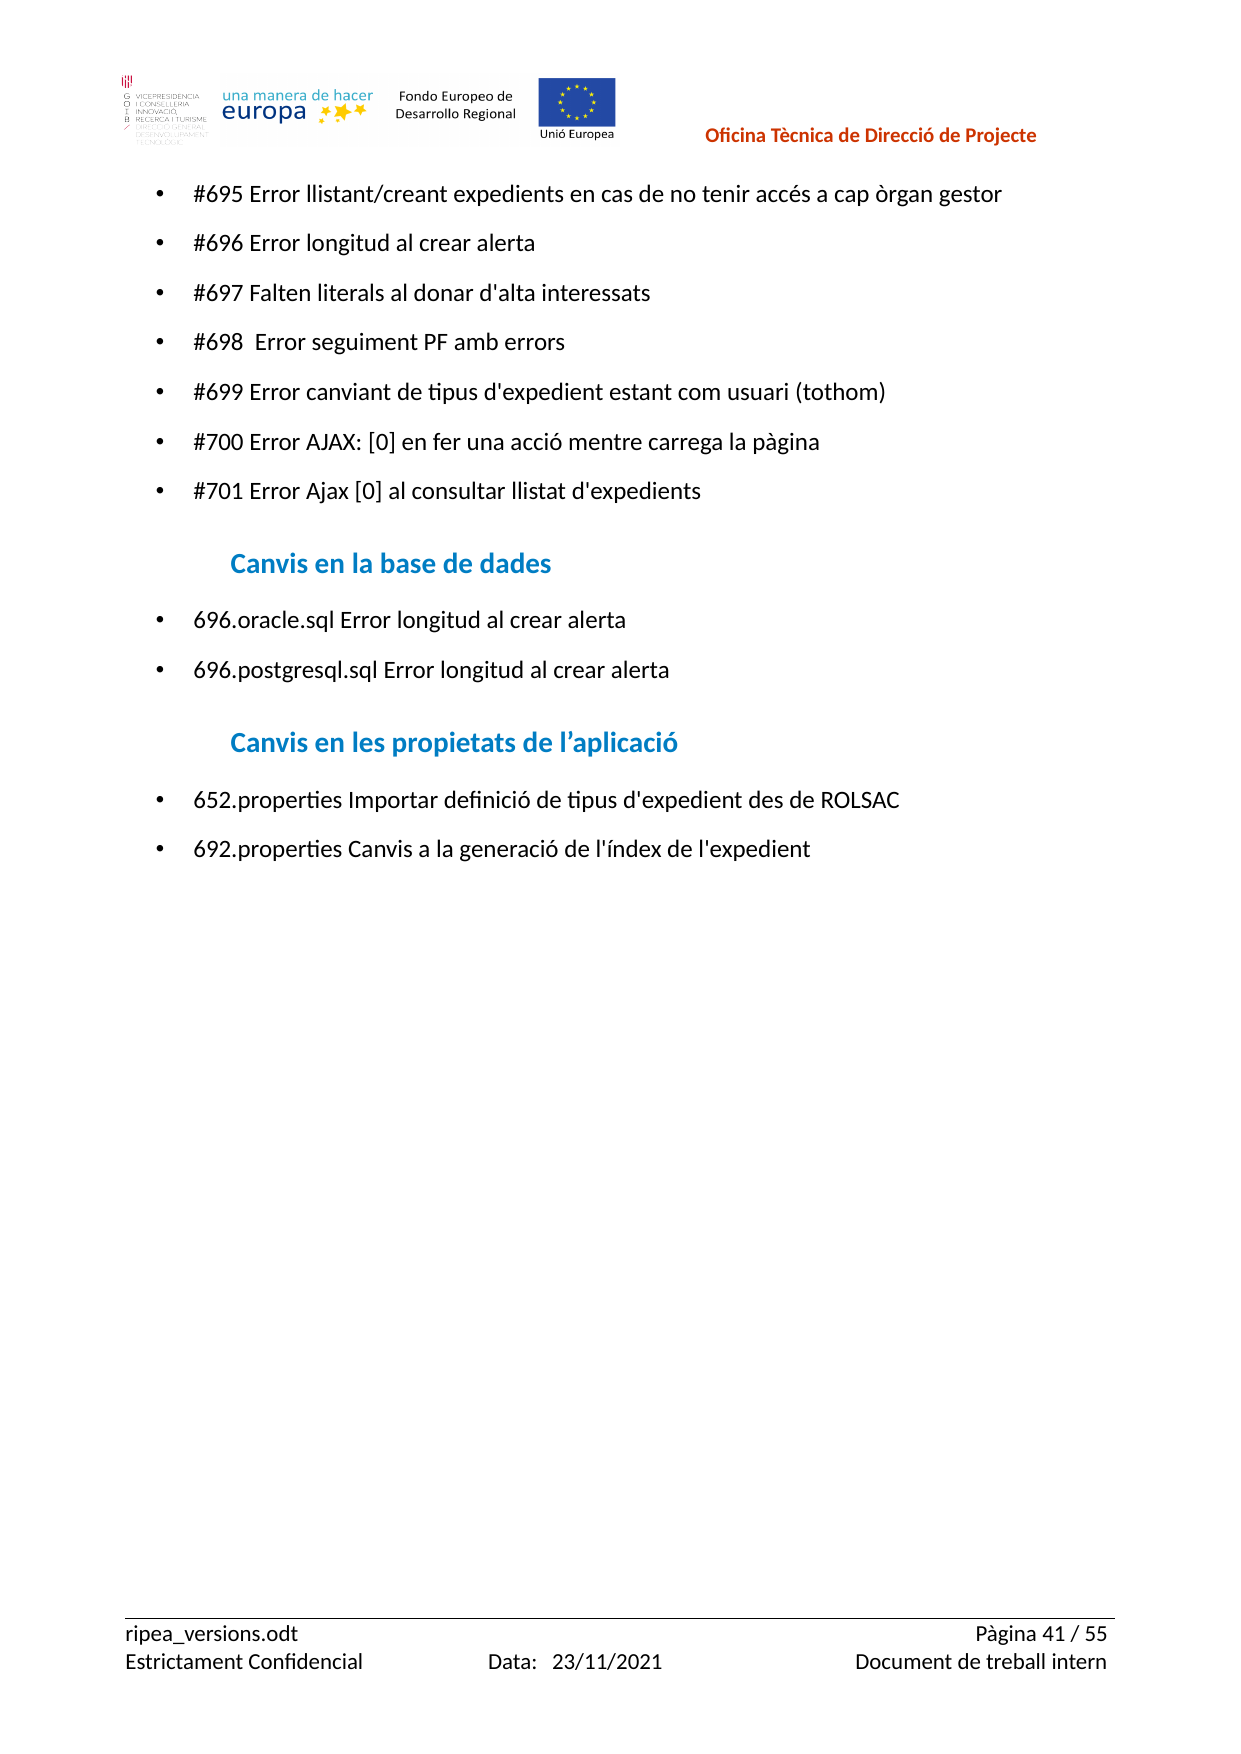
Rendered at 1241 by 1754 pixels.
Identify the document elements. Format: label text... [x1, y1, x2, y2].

picture [118, 73, 213, 147]
list 652.properties Importar definició de tipus d'expedient des de ROLSAC [156, 784, 1122, 814]
list 692.properties Canvis a la generació de l'índex de l'expedient [156, 833, 1122, 864]
list 696.oracle.sql Error longitud al crear alerta [156, 605, 1122, 635]
list #698 Error seguiment PF amb errors [156, 326, 1122, 357]
list 696.postgresql.sql Error longitud al crear alerta [156, 654, 1122, 685]
list #696 Error longitud al crear alerta [156, 227, 1122, 258]
list #701 Error Ajax [0] al consultar llistat d'expedients [156, 475, 1122, 506]
subtitle Canvis en la base de dades [153, 545, 1122, 581]
list #700 Error AJAX: [0] en fer una acció mentre carrega la pàgina [156, 426, 1122, 456]
picture [219, 73, 621, 147]
list #695 Error llistant/creant expedients en cas de no tenir accés a cap òrgan gestor [156, 178, 1122, 208]
list #699 Error canviant de tipus d'expedient estant com usuari (tothom) [156, 376, 1122, 407]
subtitle Canvis en les propietats de l’aplicació [153, 724, 1122, 760]
list #697 Falten literals al donar d'alta interessats [156, 277, 1122, 307]
